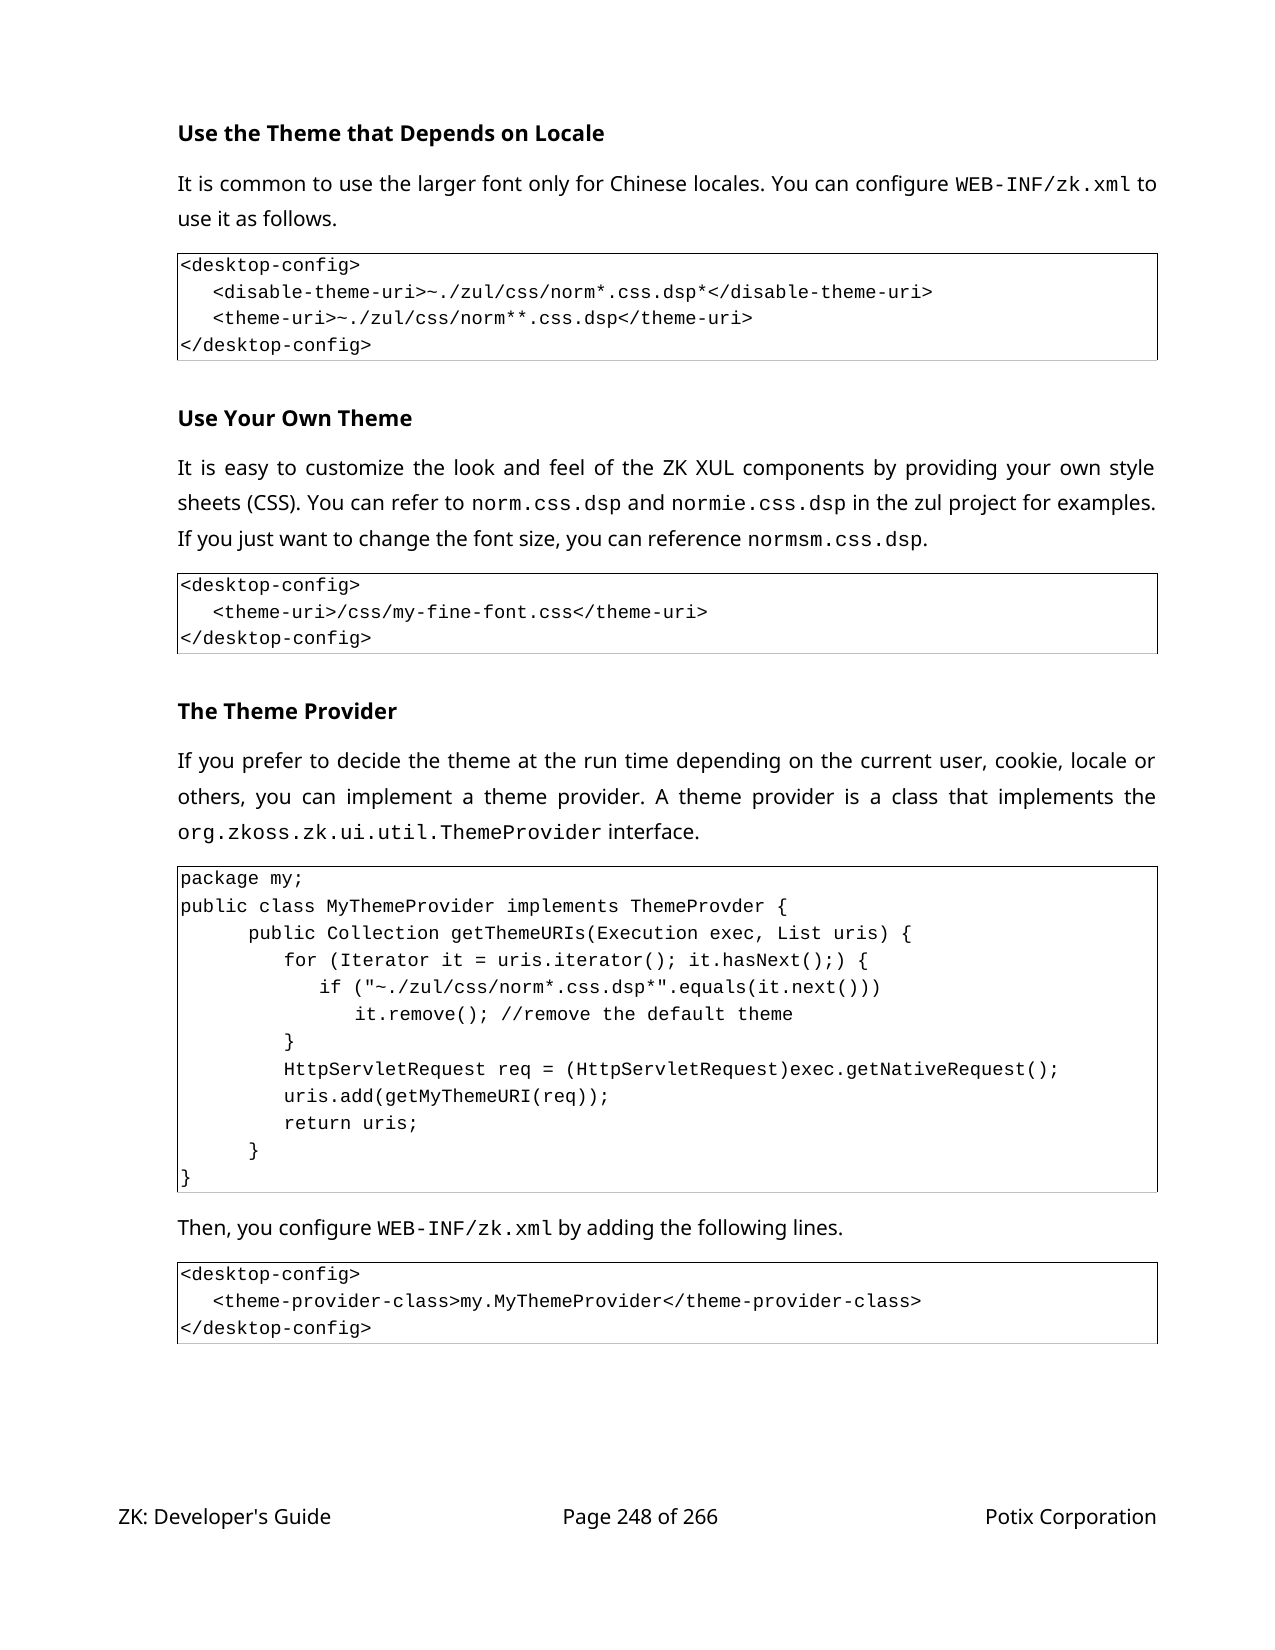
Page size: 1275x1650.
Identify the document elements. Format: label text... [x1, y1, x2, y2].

text If you prefer to decide the theme at the run time depending on the current user, cookie, locale or others, you can implement a theme provider. A theme provider is a class that implements the org.zkoss.zk.ui.util.ThemeProvider interface. [177, 747, 1157, 846]
text for (Iterator it = uris.iterator(); it.hasNext();) { [178, 948, 1157, 972]
subtitle Use the Theme that Depends on Locale [177, 118, 1157, 148]
text HttpServletRequest req = (HttpServletRequest)exec.getNativeRequest(); [178, 1057, 1157, 1081]
text public Collection getThemeURIs(Execution exec, List uris) { [178, 921, 1157, 945]
text <theme-provider-class>my.MyThemeProvider</theme-provider-class> [178, 1289, 1157, 1313]
text It is common to use the larger font only for Chinese locales. You can configure WEB-INF/zk.xml to use it as follows. [177, 169, 1157, 232]
text } [178, 1029, 1157, 1054]
text <desktop-config> <disable-theme-uri>~./zul/css/norm*.css.dsp*</disable-theme-uri> <theme-uri>~./zul/css/norm**.css.dsp</theme-uri> </desktop-config> [178, 254, 1157, 360]
text public class MyThemeProvider implements ThemeProvder { [178, 893, 1157, 918]
text It is easy to customize the look and feel of the ZK XUL components by providing your own style sheets (CSS). You can refer to norm.css.dsp and normie.css.dsp in the zul project for examples. If you just want to change the font size, you can reference normsm.css.dsp. [177, 453, 1157, 552]
text } } [178, 1138, 1157, 1192]
text if ("~./zul/css/norm*.css.dsp*".equals(it.next())) [178, 975, 1157, 999]
text </desktop-config> [178, 1316, 1157, 1343]
text <desktop-config> <theme-uri>/css/my-fine-font.css</theme-uri> </desktop-config> [178, 574, 1157, 653]
subtitle The Theme Provider [177, 696, 1157, 726]
text it.remove(); //remove the default theme [178, 1002, 1157, 1026]
text Then, you configure WEB-INF/zk.xml by adding the following lines. [177, 1213, 1157, 1241]
subtitle Use Your Own Theme [177, 403, 1157, 433]
text <desktop-config> [178, 1263, 1157, 1286]
text return uris; [178, 1111, 1157, 1135]
text uris.add(getMyThemeURI(req)); [178, 1084, 1157, 1108]
text package my; [178, 867, 1157, 891]
